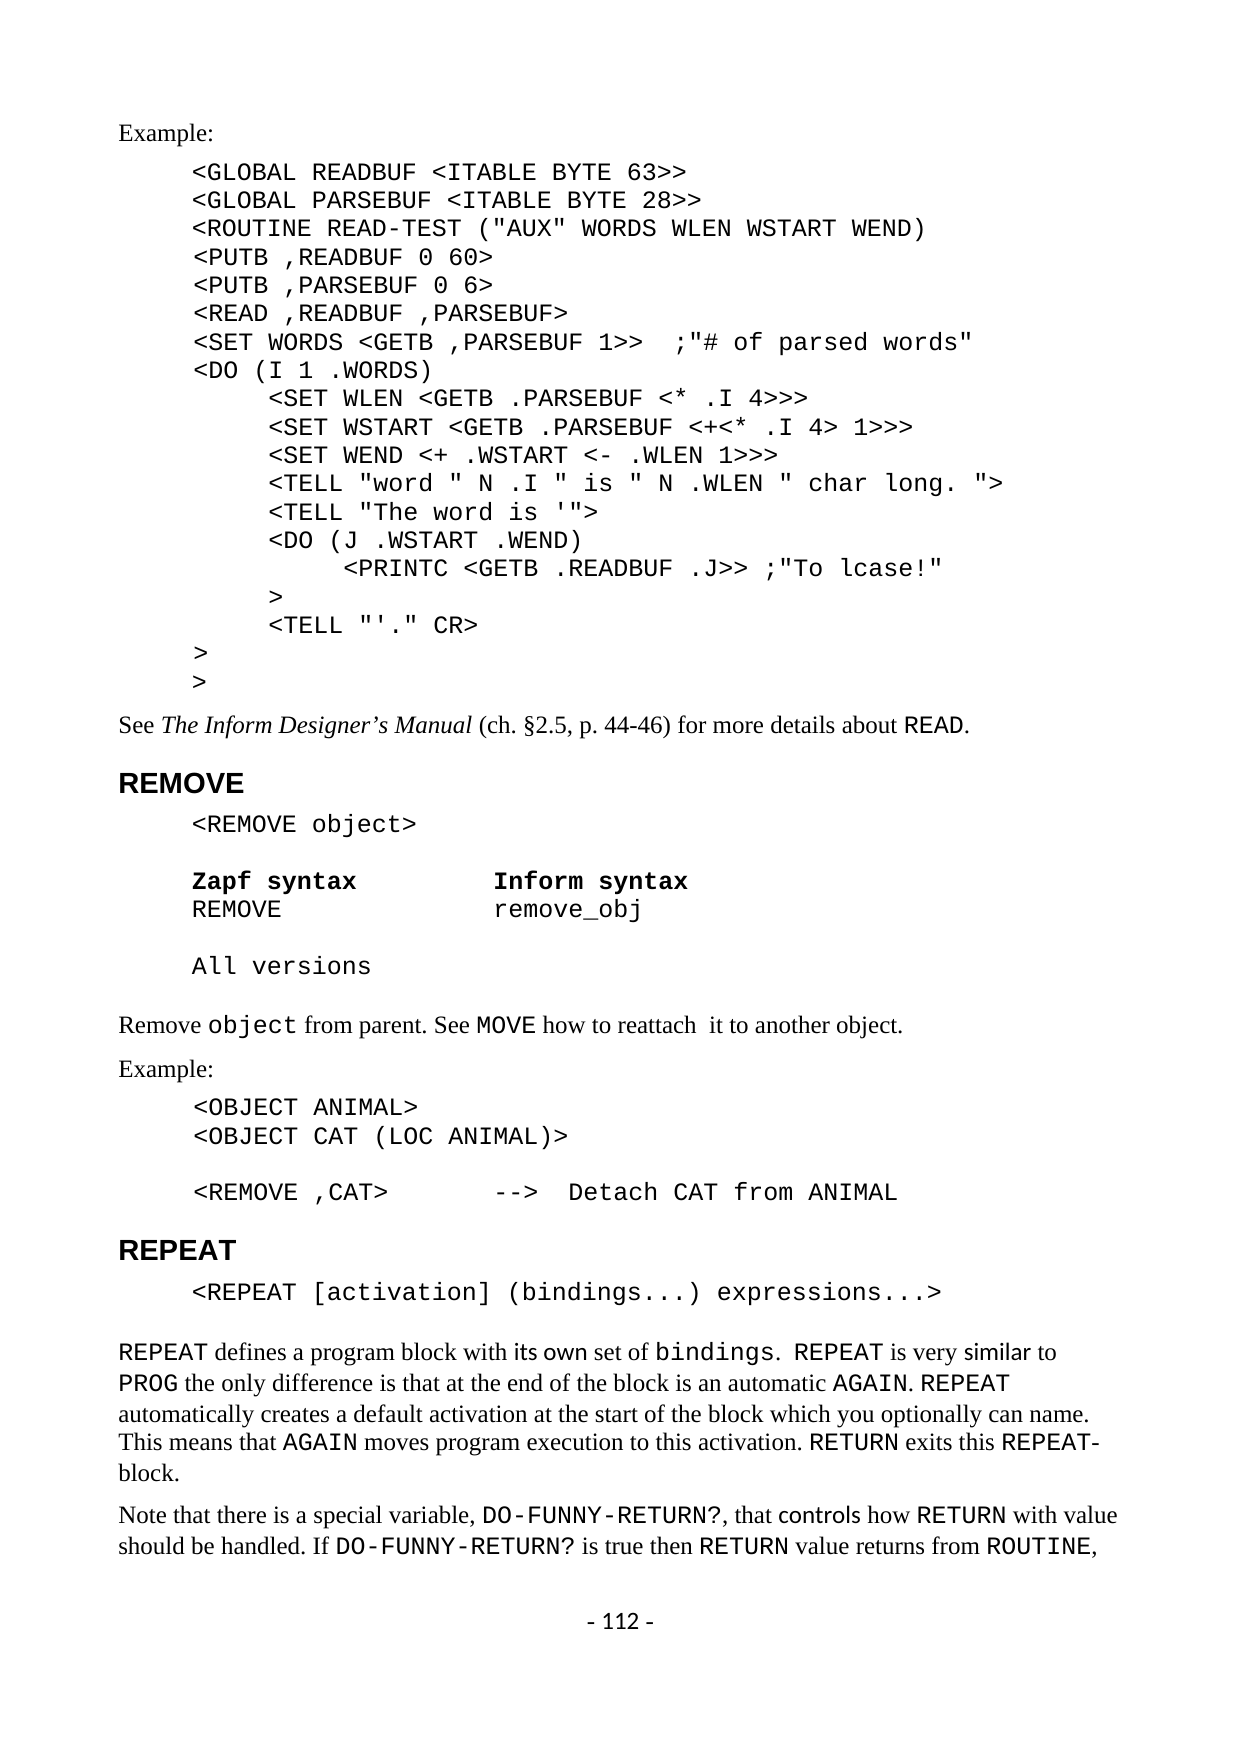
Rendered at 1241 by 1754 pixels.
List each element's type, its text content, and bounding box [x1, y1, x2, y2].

text REPEAT defines a program block with its own set of bindings. REPEAT is very similar to PROG the only difference is that at the end of the block is an automatic AGAIN. REPEAT automatically creates a default activation at the start of the block which you optionally can name. This means that AGAIN moves program execution to this activation. RETURN exits this REPEAT-block. [118, 1336, 1122, 1487]
text Note that there is a special variable, DO-FUNNY-RETURN?, that controls how RETURN with value should be handled. If DO-FUNNY-RETURN? is true then RETURN value returns from ROUTINE, [118, 1499, 1122, 1562]
text Example: [118, 1054, 1122, 1082]
subtitle REPEAT [43, 1233, 1122, 1267]
text See The Inform Designer’s Manual (ch. §2.5, p. 44-46) for more details about READ. [118, 710, 1122, 741]
text Remove object from parent. See MOVE how to reattach it to another object. [118, 1010, 1122, 1041]
text <OBJECT ANIMAL> <OBJECT CAT (LOC ANIMAL)> <REMOVE ,CAT> --> Detach CAT from ANIMAL [118, 1095, 1122, 1208]
text <GLOBAL READBUF <ITABLE BYTE 63>> <GLOBAL PARSEBUF <ITABLE BYTE 28>> <ROUTINE READ-TEST ("AUX" WORDS WLEN WSTART WEND) <PUTB ,READBUF 0 60> <PUTB ,PARSEBUF 0 6> <READ ,READBUF ,PARSEBUF> <SET WORDS <GETB ,PARSEBUF 1>> ;"# of parsed words" <DO (I 1 .WORDS) <SET WLEN <GETB .PARSEBUF <* .I 4>>> <SET WSTART <GETB .PARSEBUF <+<* .I 4> 1>>> <SET WEND <+ .WSTART <- .WLEN 1>>> <TELL "word " N .I " is " N .WLEN " char long. "> <TELL "The word is '"> <DO (J .WSTART .WEND) <PRINTC <GETB .READBUF .J>> ;"To lcase!" > <TELL "'." CR> > > [192, 159, 1122, 698]
subtitle REMOVE [43, 766, 1122, 799]
text Example: [118, 118, 1122, 147]
text Zapf syntax Inform syntax [192, 869, 1122, 897]
text <REMOVE object> [192, 812, 1122, 840]
text <REPEAT [activation] (bindings...) expressions...> [192, 1279, 1122, 1308]
text REMOVE remove_obj All versions [192, 897, 1122, 982]
